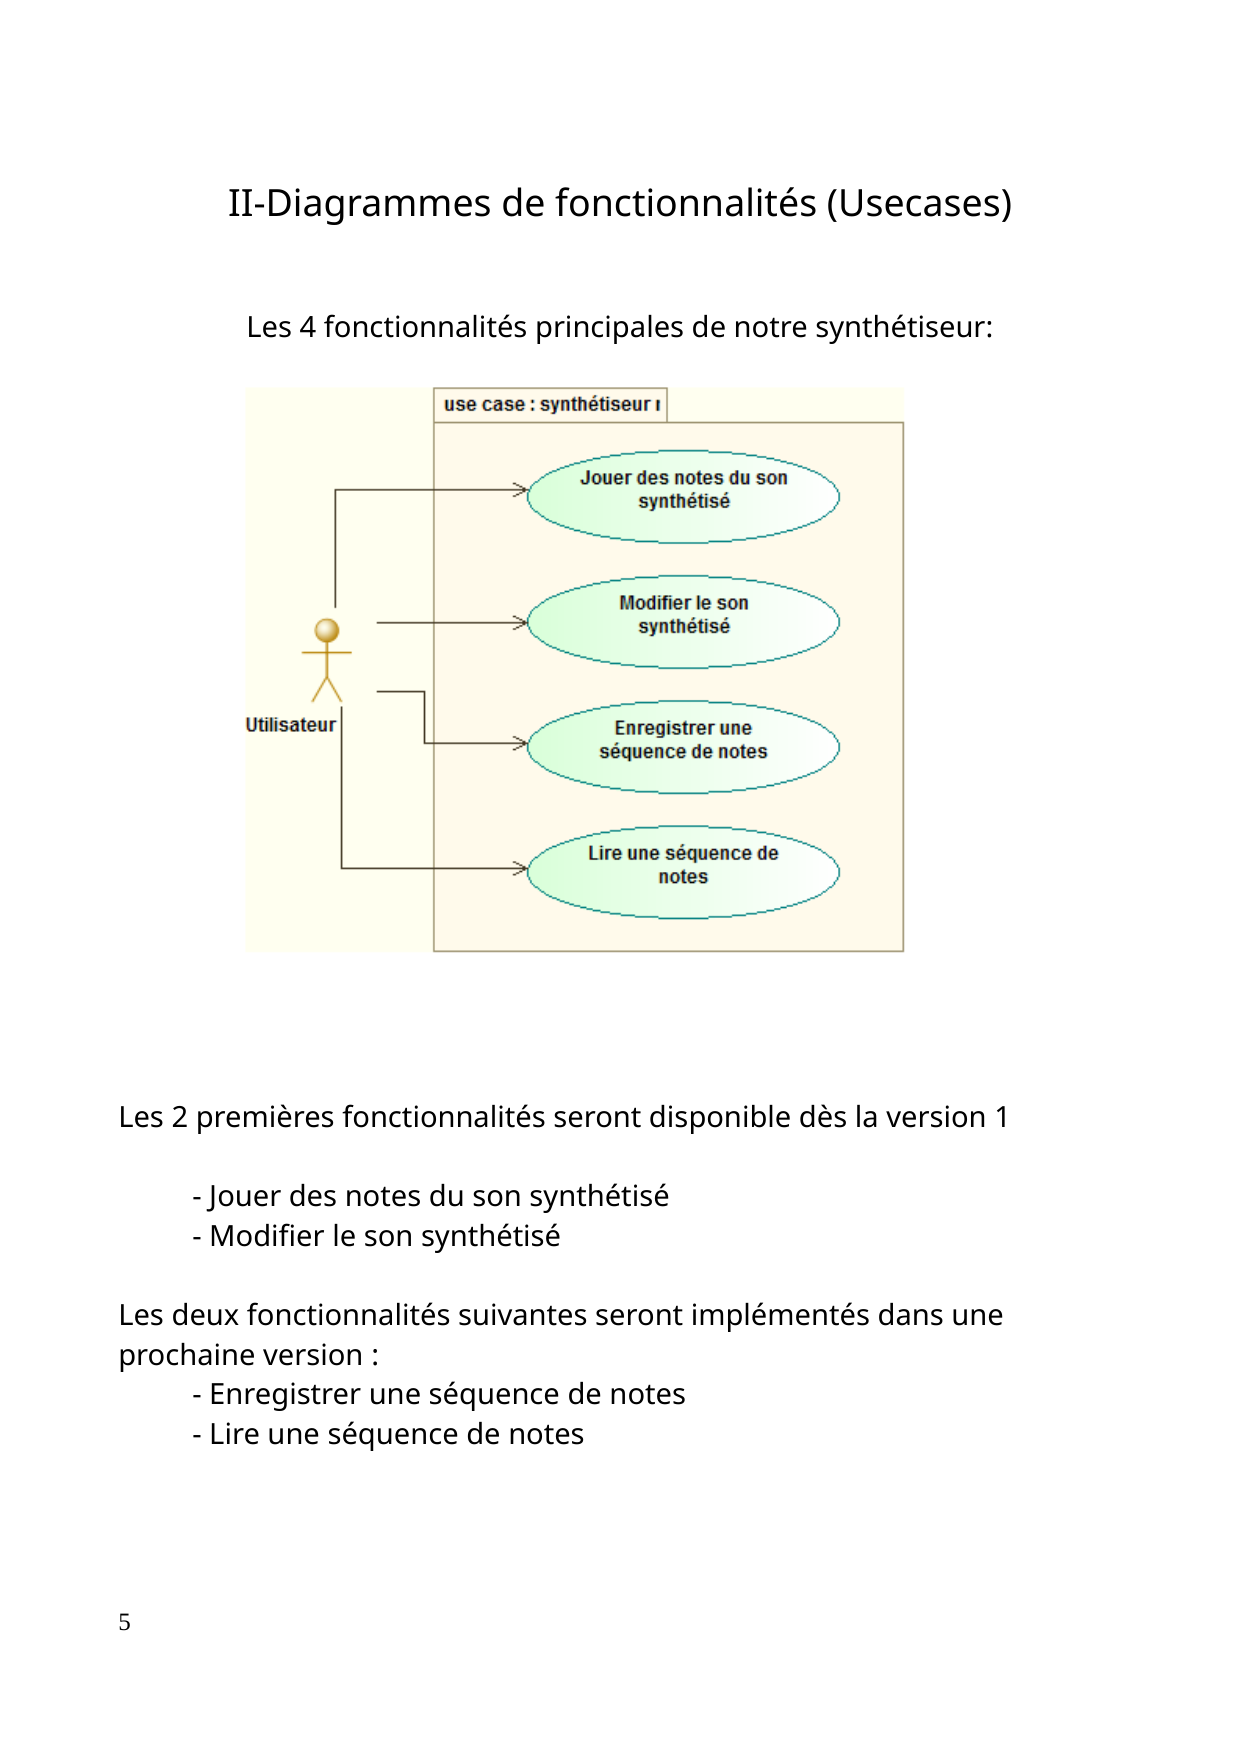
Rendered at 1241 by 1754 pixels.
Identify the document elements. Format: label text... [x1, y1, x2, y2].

picture [230, 372, 920, 968]
text - Enregistrer une séquence de notes [118, 1374, 1122, 1413]
text Les 2 premières fonctionnalités seront disponible dès la version 1 [118, 1096, 1122, 1136]
text - Jouer des notes du son synthétisé [118, 1175, 1122, 1215]
text - Lire une séquence de notes [118, 1413, 1122, 1453]
text II-Diagrammes de fonctionnalités (Usecases) [118, 176, 1122, 227]
text Les 4 fonctionnalités principales de notre synthétiseur: [118, 307, 1122, 346]
text - Modifier le son synthétisé [118, 1215, 1122, 1254]
text Les deux fonctionnalités suivantes seront implémentés dans une prochaine version : [118, 1294, 1122, 1374]
